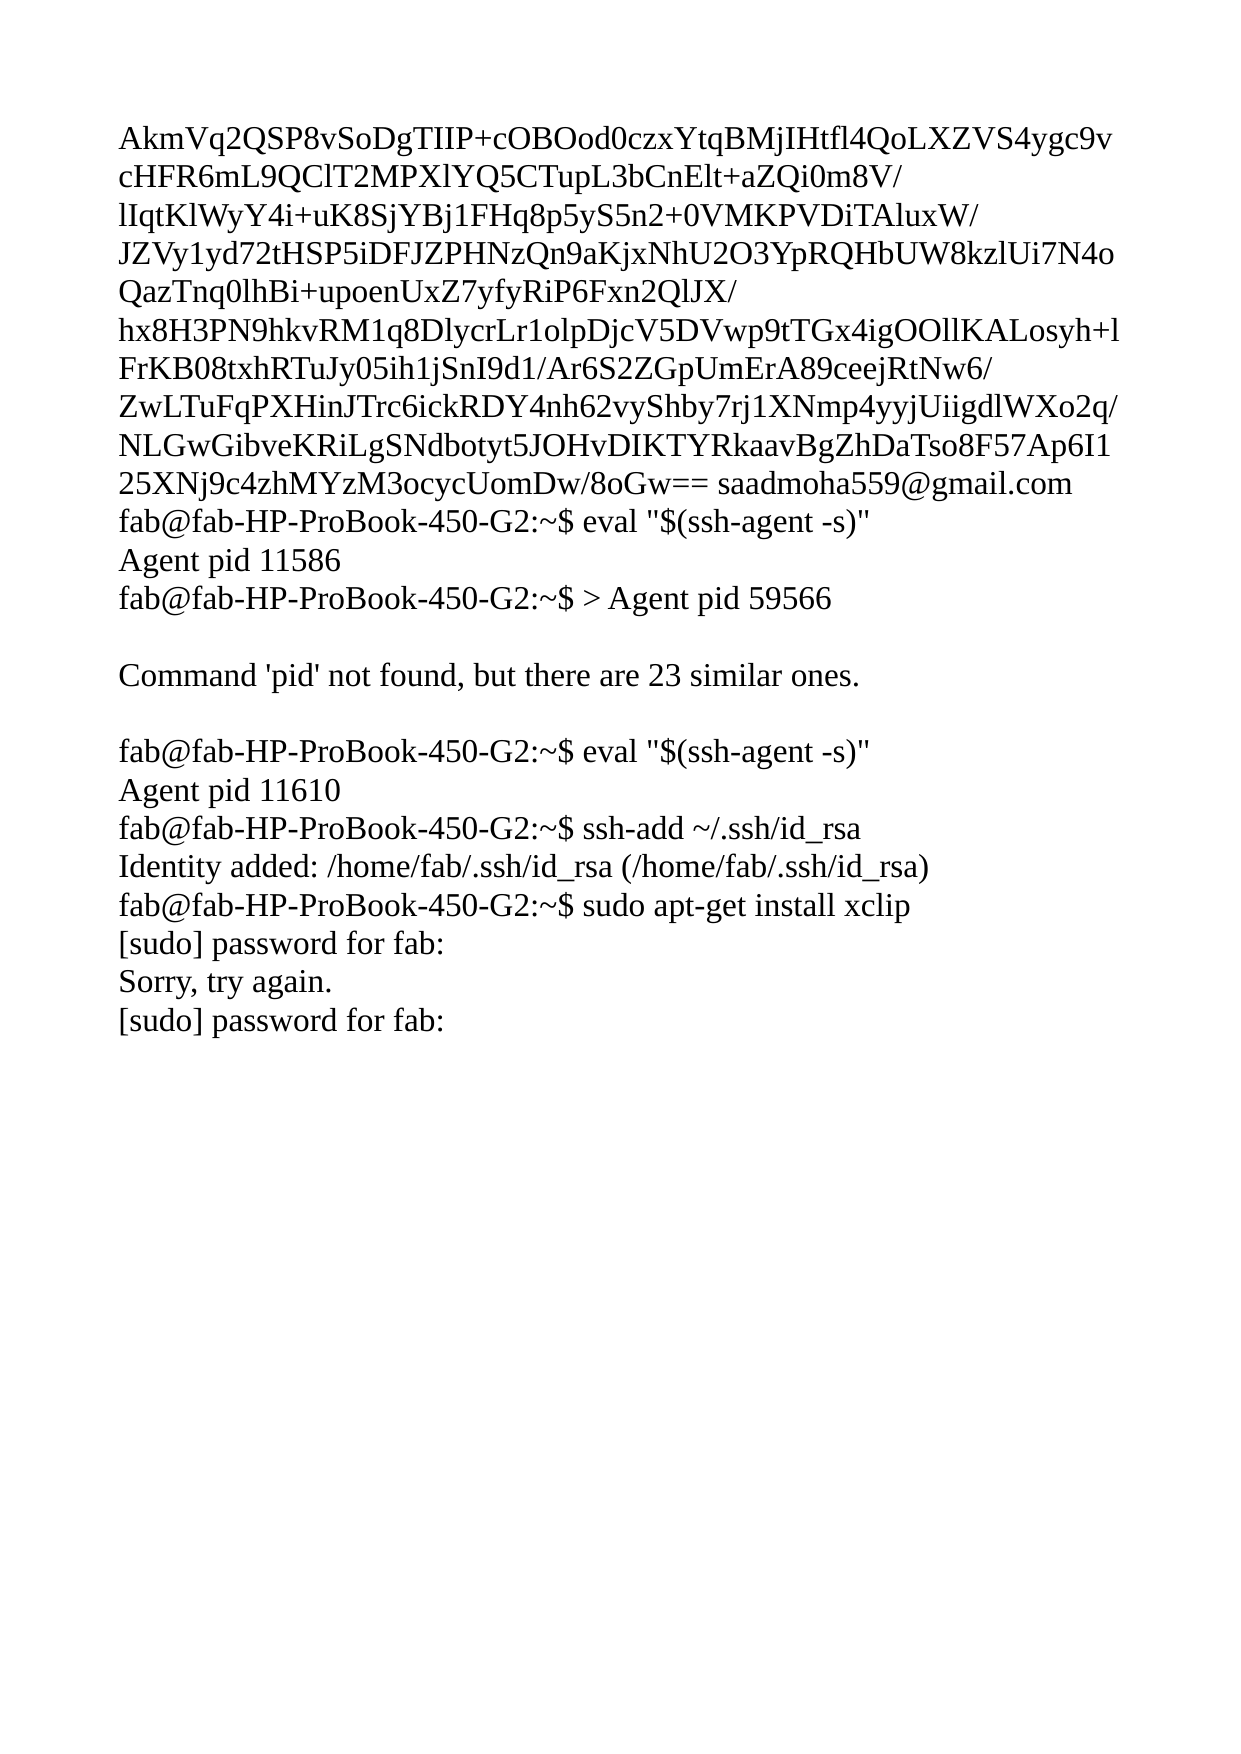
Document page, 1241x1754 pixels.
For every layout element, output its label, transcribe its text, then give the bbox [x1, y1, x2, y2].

text fab@fab-HP-ProBook-450-G2:~$ sudo apt-get install xclip [118, 885, 1122, 923]
text fab@fab-HP-ProBook-450-G2:~$ eval "$(ssh-agent -s)" [118, 731, 1122, 770]
text AkmVq2QSP8vSoDgTIIP+cOBOod0czxYtqBMjIHtfl4QoLXZVS4ygc9vcHFR6mL9QClT2MPXlYQ5CTupL3bCnElt+aZQi0m8V/lIqtKlWyY4i+uK8SjYBj1FHq8p5yS5n2+0VMKPVDiTAluxW/JZVy1yd72tHSP5iDFJZPHNzQn9aKjxNhU2O3YpRQHbUW8kzlUi7N4oQazTnq0lhBi+upoenUxZ7yfyRiP6Fxn2QlJX/hx8H3PN9hkvRM1q8DlycrLr1olpDjcV5DVwp9tTGx4igOOllKALosyh+lFrKB08txhRTuJy05ih1jSnI9d1/Ar6S2ZGpUmErA89ceejRtNw6/ZwLTuFqPXHinJTrc6ickRDY4nh62vyShby7rj1XNmp4yyjUiigdlWXo2q/NLGwGibveKRiLgSNdbotyt5JOHvDIKTYRkaavBgZhDaTso8F57Ap6I125XNj9c4zhMYzM3ocycUomDw/8oGw== saadmoha559@gmail.com [118, 118, 1122, 501]
text Agent pid 11610 [118, 770, 1122, 808]
text Sorry, try again. [118, 961, 1122, 1000]
text Agent pid 11586 [118, 540, 1122, 578]
text [sudo] password for fab: [118, 1000, 1122, 1038]
text Command 'pid' not found, but there are 23 similar ones. [118, 655, 1122, 693]
text [sudo] password for fab: [118, 923, 1122, 961]
text Identity added: /home/fab/.ssh/id_rsa (/home/fab/.ssh/id_rsa) [118, 846, 1122, 885]
text fab@fab-HP-ProBook-450-G2:~$ ssh-add ~/.ssh/id_rsa [118, 808, 1122, 846]
text fab@fab-HP-ProBook-450-G2:~$ > Agent pid 59566 [118, 578, 1122, 616]
text fab@fab-HP-ProBook-450-G2:~$ eval "$(ssh-agent -s)" [118, 501, 1122, 540]
